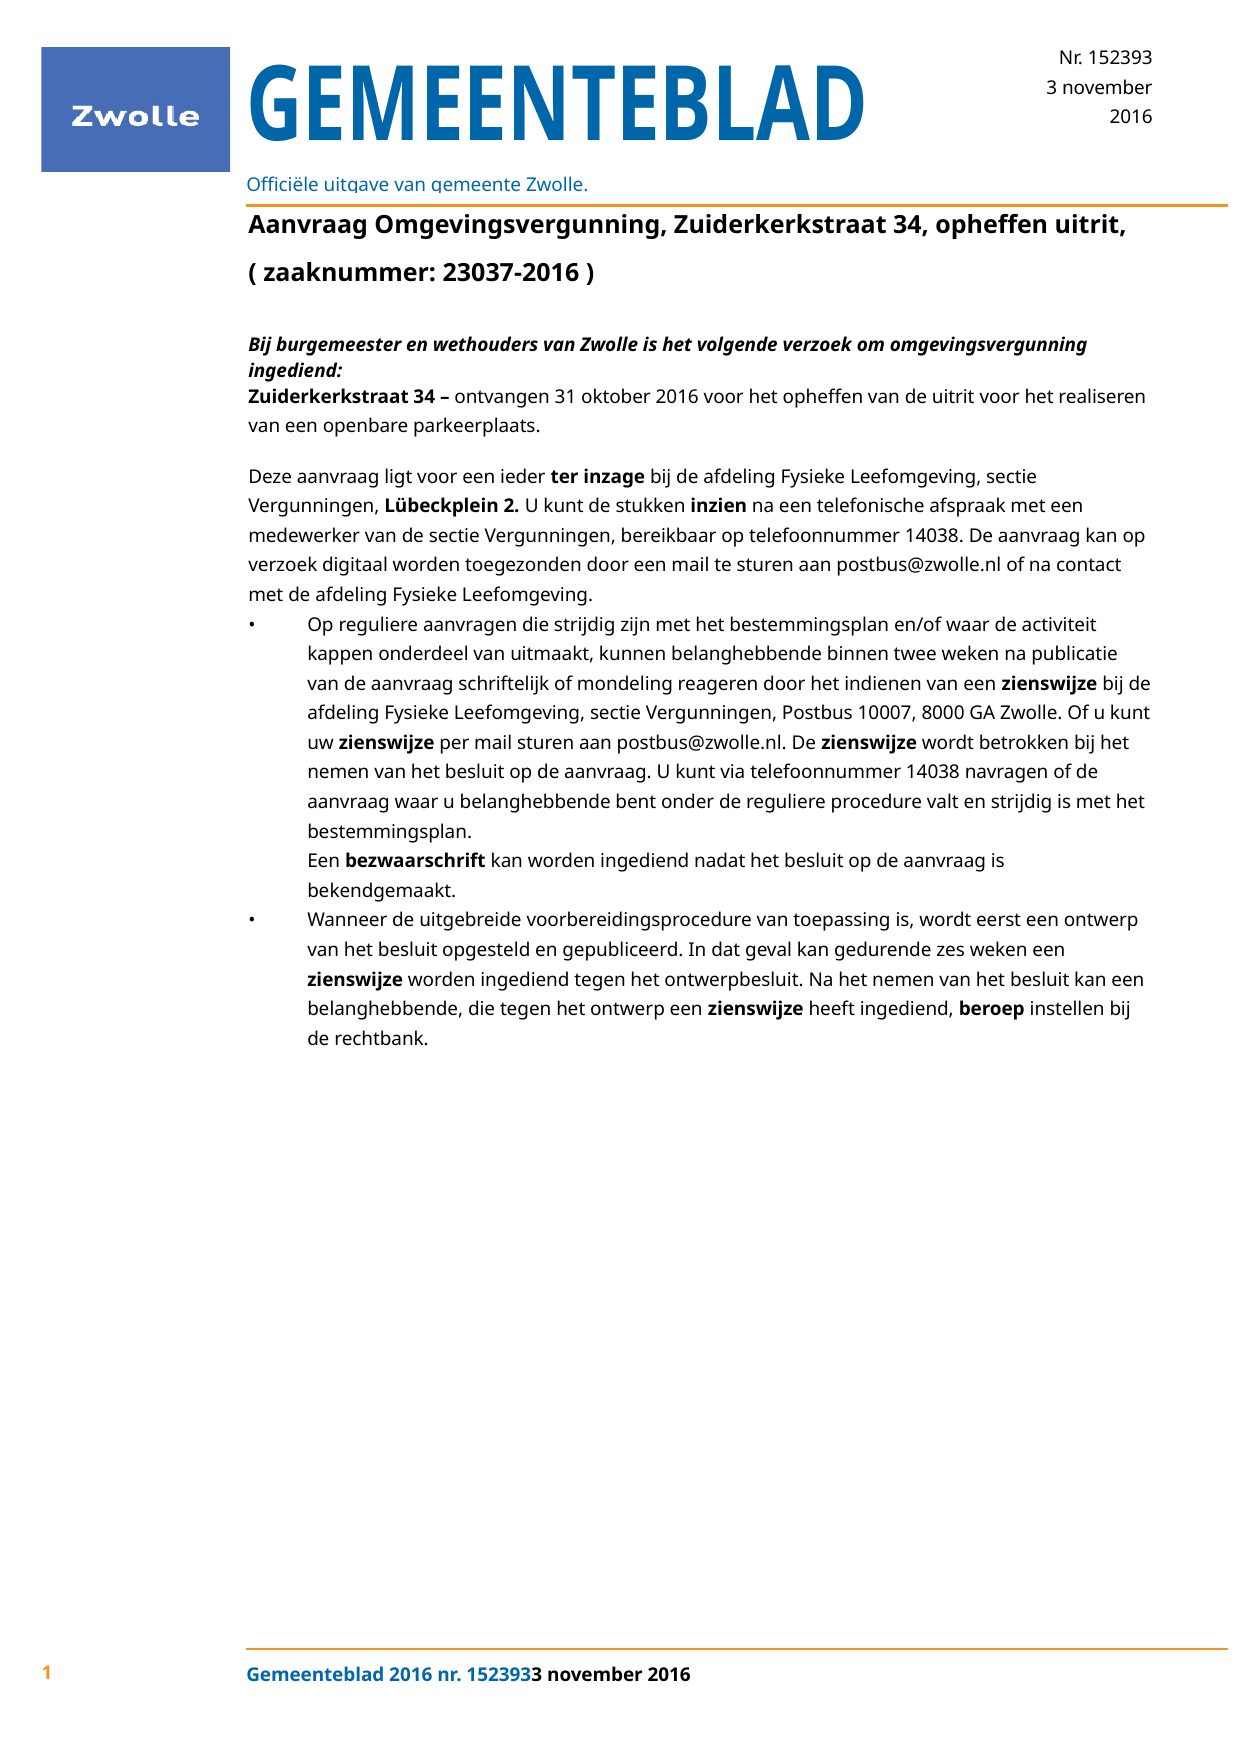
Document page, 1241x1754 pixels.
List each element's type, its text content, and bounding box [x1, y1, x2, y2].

text Deze aanvraag ligt voor een ieder ter inzage bij de afdeling Fysieke Leefomgeving, sectie Vergunningen, Lübeckplein 2. U kunt de stukken inzien na een telefonische afspraak met een medewerker van de sectie Vergunningen, bereikbaar op telefoonnummer 14038. De aanvraag kan op verzoek digitaal worden toegezonden door een mail te sturen aan postbus@zwolle.nl of na contact met de afdeling Fysieke Leefomgeving. [248, 463, 1152, 607]
list Wanneer de uitgebreide voorbereidingsprocedure van toepassing is, wordt eerst een ontwerp van het besluit opgesteld en gepubliceerd. In dat geval kan gedurende zes weken een zienswijze worden ingediend tegen het ontwerpbesluit. Na het nemen van het besluit kan een belanghebbende, die tegen het ontwerp een zienswijze heeft ingediend, beroep instellen bij de rechtbank. [248, 907, 1152, 1051]
text Zuiderkerkstraat 34 – ontvangen 31 oktober 2016 voor het opheffen van de uitrit voor het realiseren van een openbare parkeerplaats. [248, 383, 1152, 438]
text Bij burgemeester en wethouders van Zwolle is het volgende verzoek om omgevingsvergunning ingediend: [248, 331, 1152, 383]
list Een bezwaarschrift kan worden ingediend nadat het besluit op de aanvraag is bekendgemaakt. [248, 847, 1152, 903]
text Aanvraag Omgevingsvergunning, Zuiderkerkstraat 34, opheffen uitrit, ( zaaknummer: 23037-2016 ) [248, 207, 1152, 288]
list Op reguliere aanvragen die strijdig zijn met het bestemmingsplan en/of waar de activiteit kappen onderdeel van uitmaakt, kunnen belanghebbende binnen twee weken na publicatie van de aanvraag schriftelijk of mondeling reageren door het indienen van een zienswijze bij de afdeling Fysieke Leefomgeving, sectie Vergunningen, Postbus 10007, 8000 GA Zwolle. Of u kunt uw zienswijze per mail sturen aan postbus@zwolle.nl. De zienswijze wordt betrokken bij het nemen van het besluit op de aanvraag. U kunt via telefoonnummer 14038 navragen of de aanvraag waar u belanghebbende bent onder de reguliere procedure valt en strijdig is met het bestemmingsplan. [248, 611, 1152, 844]
picture [41, 47, 231, 172]
